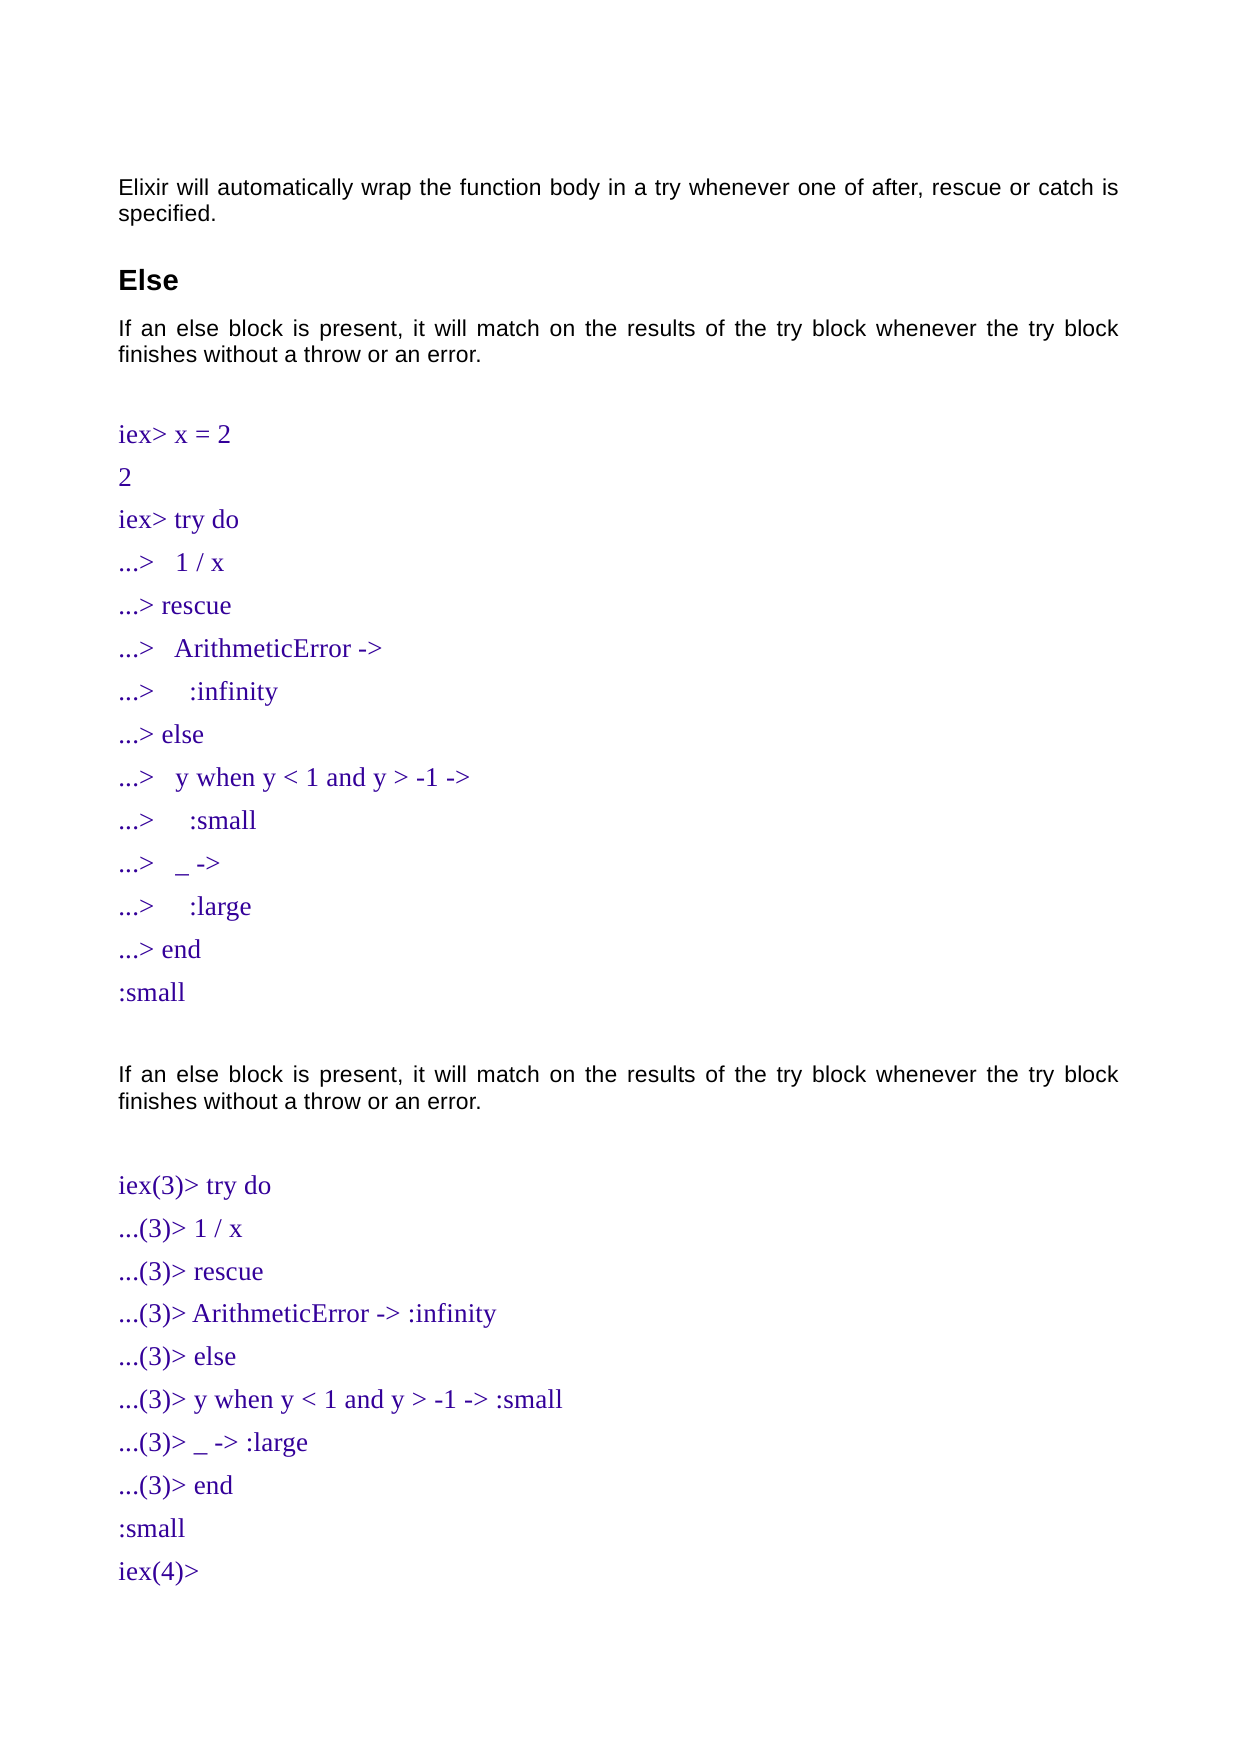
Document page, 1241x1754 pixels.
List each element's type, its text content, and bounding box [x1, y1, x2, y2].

text ...(3)> ArithmeticError -> :infinity [118, 1298, 1122, 1329]
text ...> end [118, 933, 1122, 964]
text ...> :infinity [118, 675, 1122, 706]
text ...> :large [118, 890, 1122, 921]
text ...> y when y < 1 and y > -1 -> [118, 761, 1122, 792]
text 2 [118, 461, 1122, 492]
text ...> else [118, 718, 1122, 749]
text iex(3)> try do [118, 1169, 1122, 1200]
text ...> :small [118, 804, 1122, 835]
text ...(3)> else [118, 1341, 1122, 1372]
text ...(3)> 1 / x [118, 1212, 1122, 1243]
text ...(3)> _ -> :large [118, 1426, 1122, 1457]
text iex(4)> [118, 1555, 1122, 1586]
subtitle Else [118, 263, 1122, 297]
text ...> ArithmeticError -> [118, 632, 1122, 663]
text Elixir will automatically wrap the function body in a try whenever one of after, rescue or catch is specified. [118, 174, 1122, 227]
text ...(3)> y when y < 1 and y > -1 -> :small [118, 1383, 1122, 1414]
text ...> 1 / x [118, 546, 1122, 578]
text If an else block is present, it will match on the results of the try block whenever the try block finishes without a throw or an error. [118, 315, 1122, 368]
text ...(3)> rescue [118, 1255, 1122, 1286]
text ...> rescue [118, 589, 1122, 621]
text iex> try do [118, 503, 1122, 535]
text :small [118, 976, 1122, 1007]
text If an else block is present, it will match on the results of the try block whenever the try block finishes without a throw or an error. [118, 1061, 1122, 1114]
text :small [118, 1512, 1122, 1543]
text ...> _ -> [118, 847, 1122, 878]
text iex> x = 2 [118, 418, 1122, 449]
text ...(3)> end [118, 1469, 1122, 1500]
